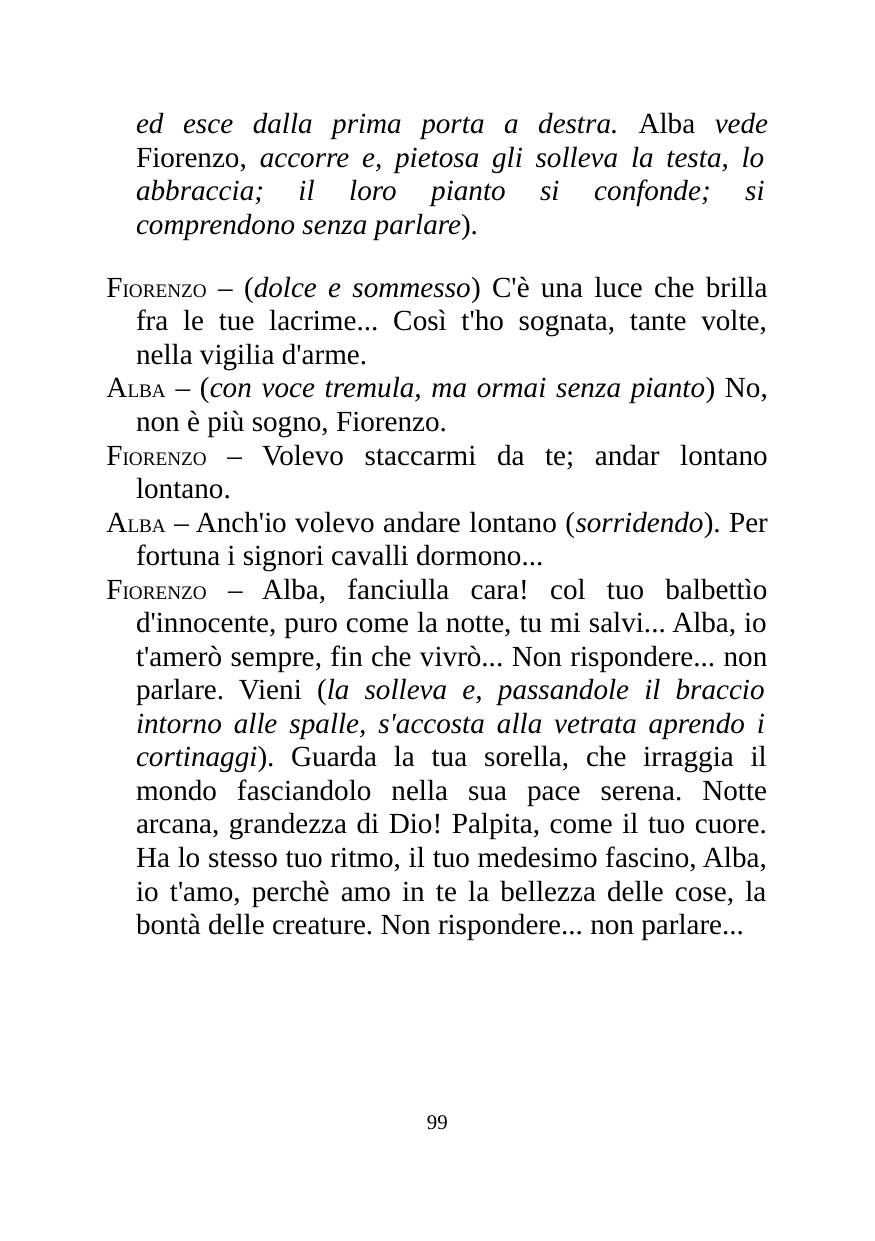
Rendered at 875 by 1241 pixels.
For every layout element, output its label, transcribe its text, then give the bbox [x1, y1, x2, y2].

text ed esce dalla prima porta a destra. Alba vede Fiorenzo, accorre e, pietosa gli solleva la testa, lo abbraccia; il loro pianto si confonde; si comprendono senza parlare). [136, 106, 768, 240]
text Alba – (con voce tremula, ma ormai senza pianto) No, non è più sogno, Fiorenzo. [106, 371, 768, 438]
text Fiorenzo – Alba, fanciulla cara! col tuo balbettìo d'innocente, puro come la notte, tu mi salvi... Alba, io t'amerò sempre, fin che vivrò... Non rispondere... non parlare. Vieni (la solleva e, passandole il braccio intorno alle spalle, s'accosta alla vetrata aprendo i cortinaggi). Guarda la tua sorella, che irraggia il mondo fasciandolo nella sua pace serena. Notte arcana, grandezza di Dio! Palpita, come il tuo cuore. Ha lo stesso tuo ritmo, il tuo medesimo fascino, Alba, io t'amo, perchè amo in te la bellezza delle cose, la bontà delle creature. Non rispondere... non parlare... [106, 572, 768, 941]
text Alba – Anch'io volevo andare lontano (sorridendo). Per fortuna i signori cavalli dormono... [106, 505, 768, 572]
text Fiorenzo – (dolce e sommesso) C'è una luce che brilla fra le tue lacrime... Così t'ho sognata, tante volte, nella vigilia d'arme. [106, 270, 768, 371]
text Fiorenzo – Volevo staccarmi da te; andar lontano lontano. [106, 438, 768, 505]
